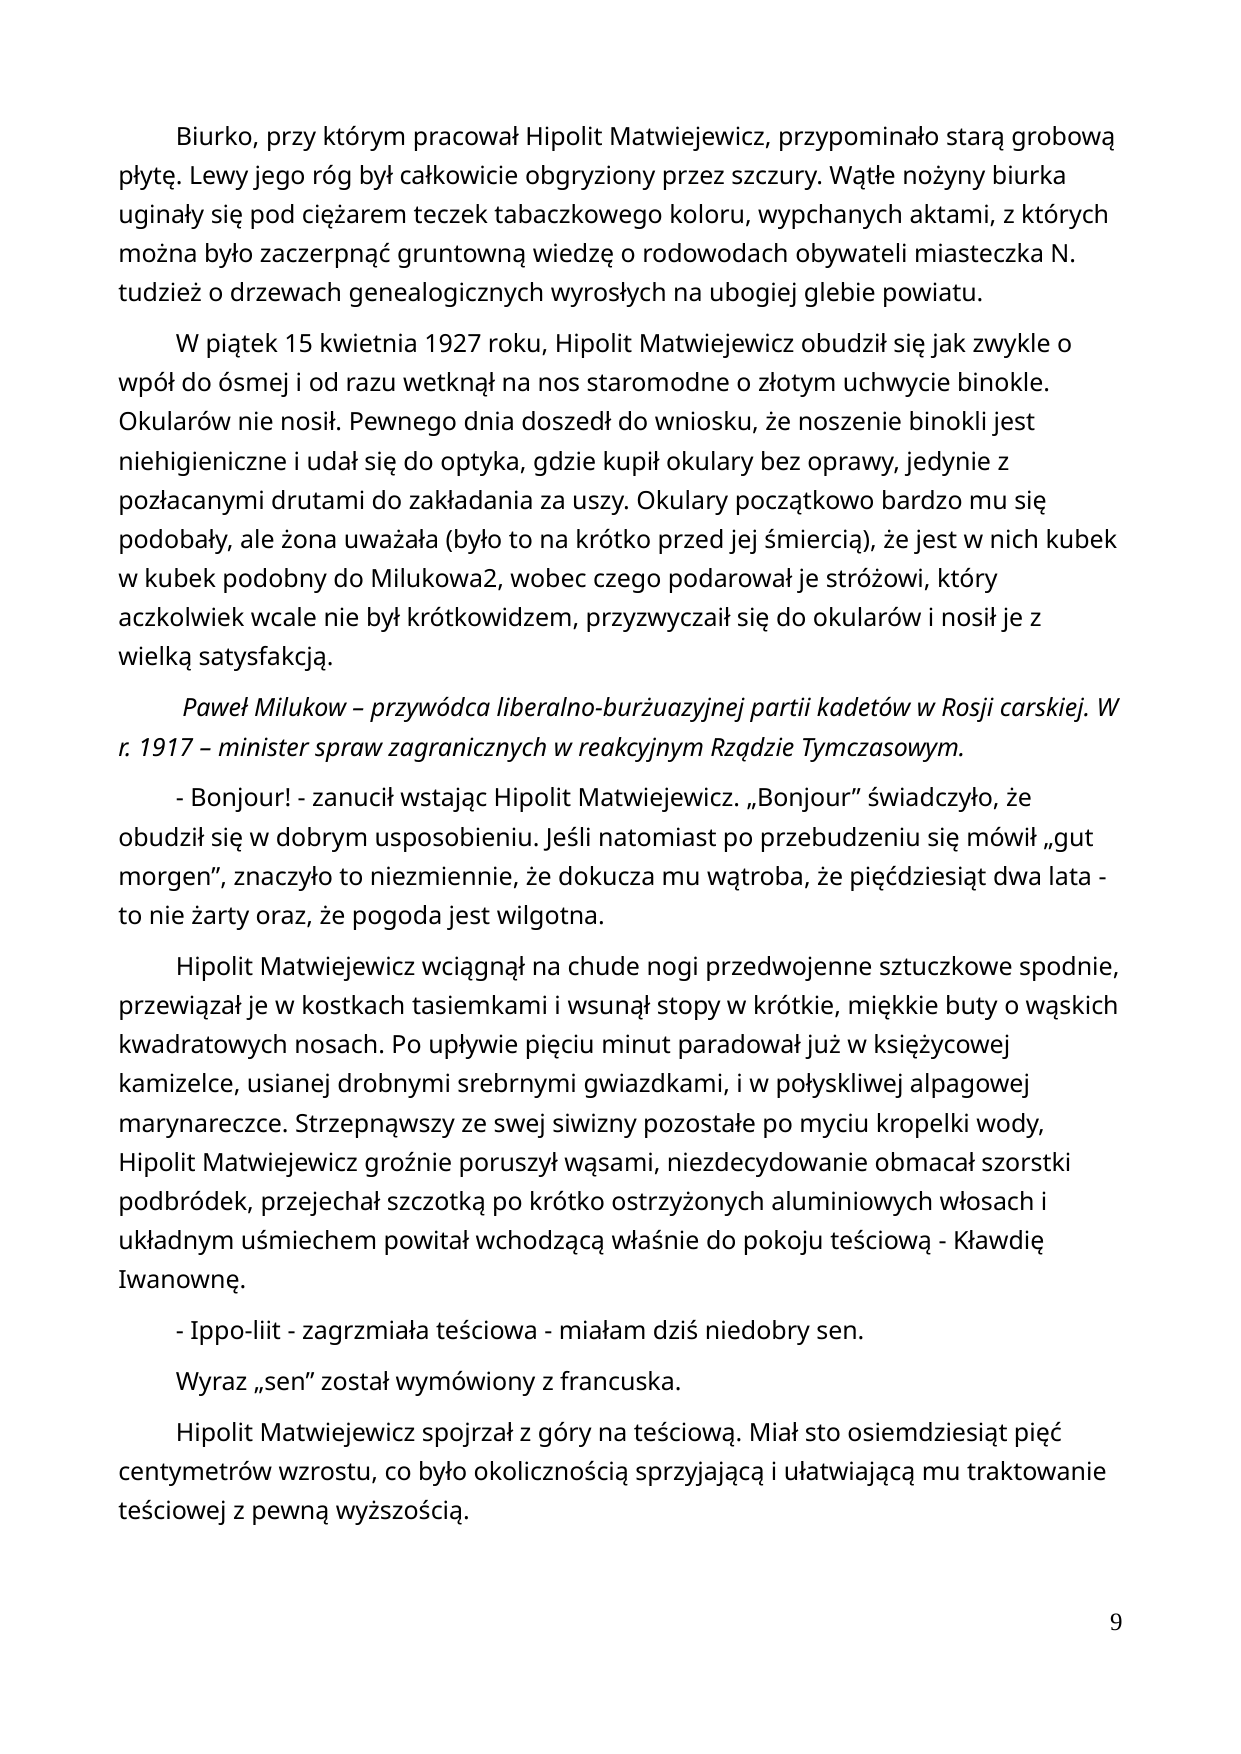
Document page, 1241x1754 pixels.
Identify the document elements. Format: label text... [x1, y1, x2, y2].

text - Bonjour! - zanucił wstając Hipolit Matwiejewicz. „Bonjour” świadczyło, że obudził się w dobrym usposobieniu. Jeśli natomiast po przebudzeniu się mówił „gut morgen”, znaczyło to niezmiennie, że dokucza mu wątroba, że pięćdziesiąt dwa lata - to nie żarty oraz, że pogoda jest wilgotna. [118, 780, 1122, 932]
text W piątek 15 kwietnia 1927 roku, Hipolit Matwiejewicz obudził się jak zwykle o wpół do ósmej i od razu wetknął na nos staromodne o złotym uchwycie binokle. Okularów nie nosił. Pewnego dnia doszedł do wniosku, że noszenie binokli jest niehigieniczne i udał się do optyka, gdzie kupił okulary bez oprawy, jedynie z pozłacanymi drutami do zakładania za uszy. Okulary początkowo bardzo mu się podobały, ale żona uważała (było to na krótko przed jej śmiercią), że jest w nich kubek w kubek podobny do Milukowa2, wobec czego podarował je stróżowi, który aczkolwiek wcale nie był krótkowidzem, przyzwyczaił się do okularów i nosił je z wielką satysfakcją. [118, 326, 1122, 673]
text Wyraz „sen” został wymówiony z francuska. [118, 1364, 1122, 1398]
text Paweł Milukow – przywódca liberalno-burżuazyjnej partii kadetów w Rosji carskiej. W r. 1917 – minister spraw zagranicznych w reakcyjnym Rządzie Tymczasowym. [118, 690, 1122, 763]
text Biurko, przy którym pracował Hipolit Matwiejewicz, przypominało starą grobową płytę. Lewy jego róg był całkowicie obgryziony przez szczury. Wątłe nożyny biurka uginały się pod ciężarem teczek tabaczkowego koloru, wypchanych aktami, z których można było zaczerpnąć gruntowną wiedzę o rodowodach obywateli miasteczka N. tudzież o drzewach genealogicznych wyrosłych na ubogiej glebie powiatu. [118, 118, 1122, 309]
text Hipolit Matwiejewicz spojrzał z góry na teściową. Miał sto osiemdziesiąt pięć centymetrów wzrostu, co było okolicznością sprzyjającą i ułatwiającą mu traktowanie teściowej z pewną wyższością. [118, 1415, 1122, 1527]
text Hipolit Matwiejewicz wciągnął na chude nogi przedwojenne sztuczkowe spodnie, przewiązał je w kostkach tasiemkami i wsunął stopy w krótkie, miękkie buty o wąskich kwadratowych nosach. Po upływie pięciu minut paradował już w księżycowej kamizelce, usianej drobnymi srebrnymi gwiazdkami, i w połyskliwej alpagowej marynareczce. Strzepnąwszy ze swej siwizny pozostałe po myciu kropelki wody, Hipolit Matwiejewicz groźnie poruszył wąsami, niezdecydowanie obmacał szorstki podbródek, przejechał szczotką po krótko ostrzyżonych aluminiowych włosach i układnym uśmiechem powitał wchodzącą właśnie do pokoju teściową - Kławdię Iwanownę. [118, 948, 1122, 1296]
text - Ippo-liit - zagrzmiała teściowa - miałam dziś niedobry sen. [118, 1313, 1122, 1347]
